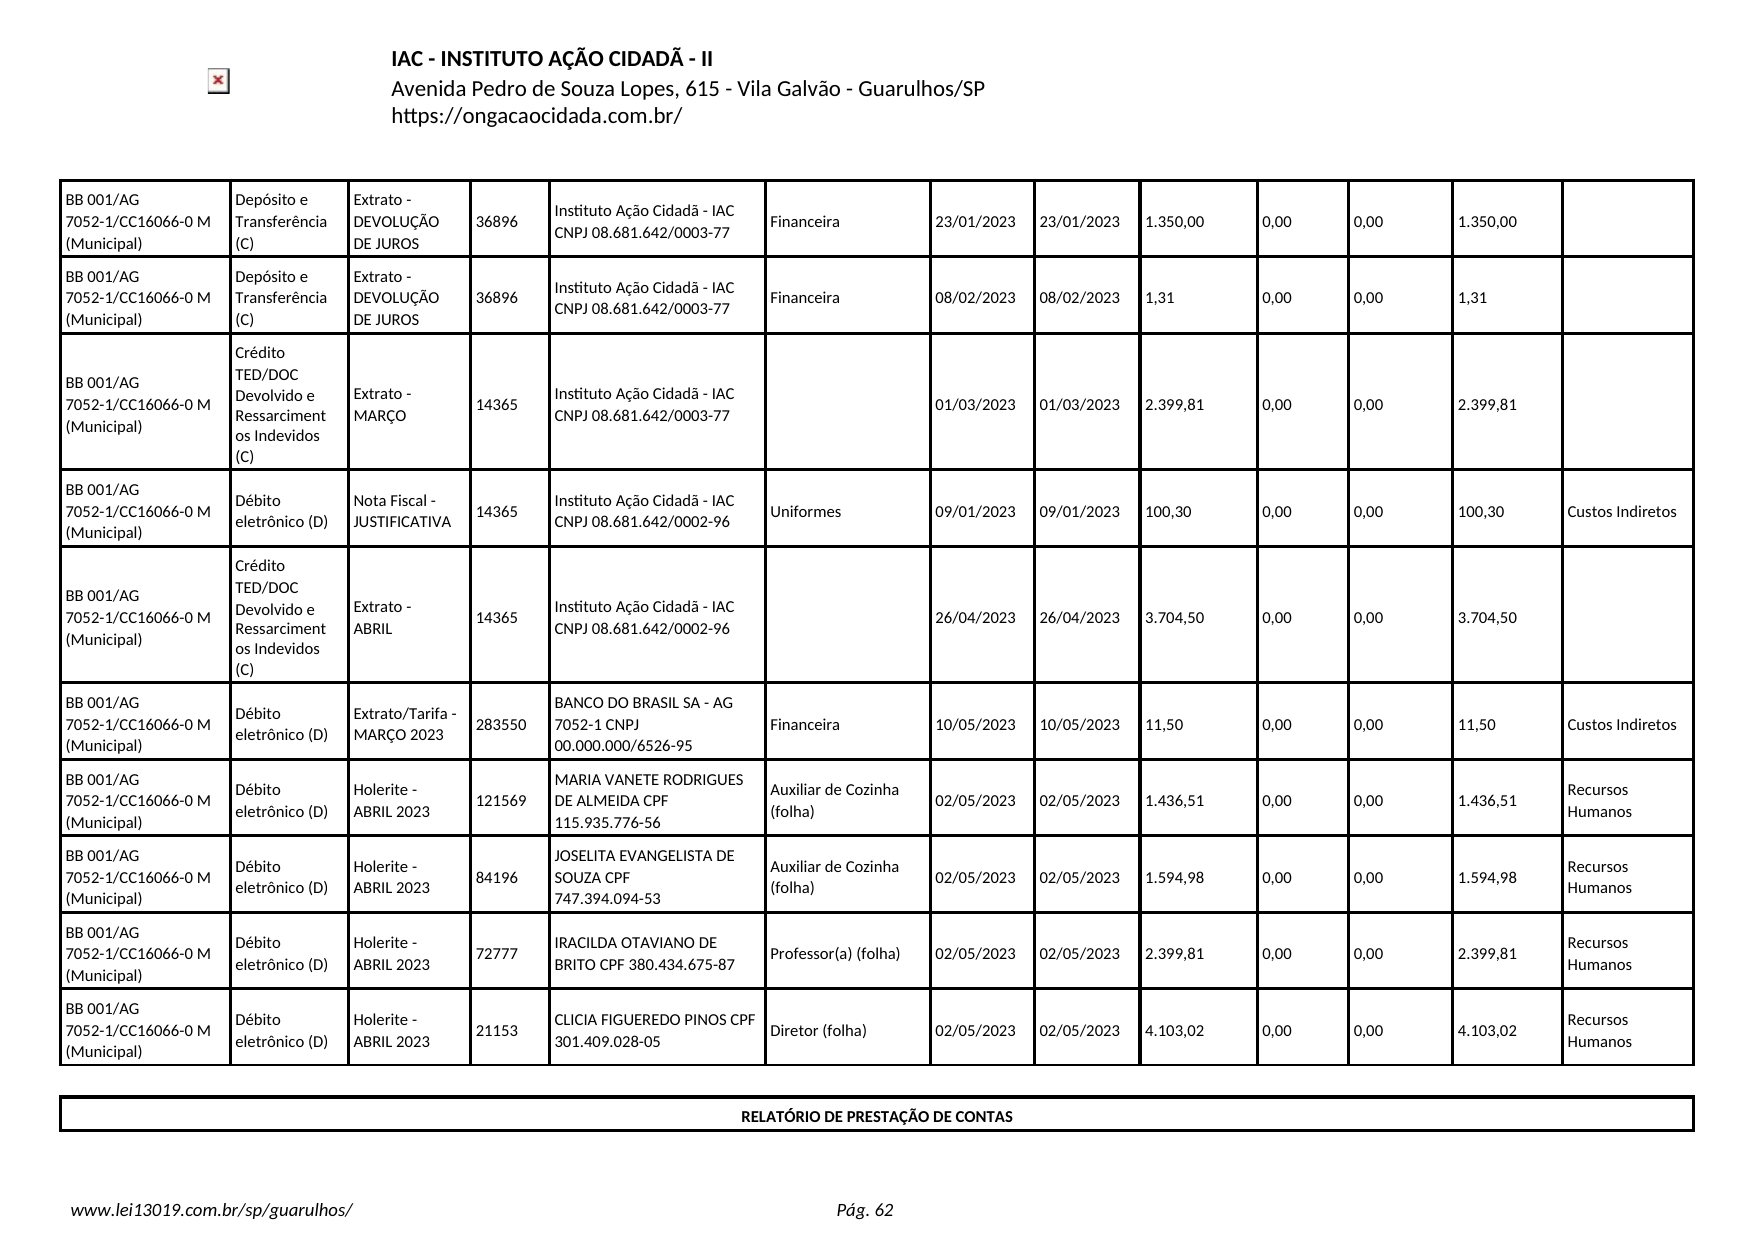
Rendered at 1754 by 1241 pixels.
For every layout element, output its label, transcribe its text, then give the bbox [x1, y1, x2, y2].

table_cell Recursos Humanos [1564, 914, 1692, 987]
table_cell 01/03/2023 [1036, 335, 1138, 468]
table_header RELATÓRIO DE PRESTAÇÃO DE CONTAS [62, 1099, 1692, 1128]
table_cell Débito eletrônico (D) [232, 761, 347, 834]
table_cell 84196 [472, 837, 548, 911]
table_cell Débito eletrônico (D) [232, 471, 347, 544]
table_cell 08/02/2023 [1036, 258, 1138, 332]
table_cell Crédito TED/DOC Devolvido e Ressarciment os Indevidos (C) [232, 335, 347, 468]
table_cell 0,00 [1350, 990, 1451, 1064]
table_cell BB 001/AG 7052-1/CC16066-0 M (Municipal) [62, 684, 229, 758]
table_cell 0,00 [1259, 761, 1347, 834]
table_cell 08/02/2023 [932, 258, 1033, 332]
table_cell Depósito e Transferência (C) [232, 182, 347, 255]
table_cell MARIA VANETE RODRIGUES DE ALMEIDA CPF 115.935.776-56 [551, 761, 764, 834]
table_cell Auxiliar de Cozinha (folha) [767, 837, 929, 911]
table_cell Holerite - ABRIL 2023 [350, 837, 469, 911]
table_cell Financeira [767, 684, 929, 758]
table_cell 0,00 [1259, 548, 1347, 681]
table_cell 4.103,02 [1142, 990, 1256, 1064]
table_cell 283550 [472, 684, 548, 758]
table_cell 0,00 [1259, 914, 1347, 987]
table_cell BB 001/AG 7052-1/CC16066-0 M (Municipal) [62, 990, 229, 1064]
table_cell BB 001/AG 7052-1/CC16066-0 M (Municipal) [62, 471, 229, 544]
table_cell BB 001/AG 7052-1/CC16066-0 M (Municipal) [62, 761, 229, 834]
table_cell 23/01/2023 [1036, 182, 1138, 255]
table_cell 11,50 [1142, 684, 1256, 758]
table_cell BANCO DO BRASIL SA - AG 7052-1 CNPJ 00.000.000/6526-95 [551, 684, 764, 758]
table_cell Auxiliar de Cozinha (folha) [767, 761, 929, 834]
table_cell JOSELITA EVANGELISTA DE SOUZA CPF 747.394.094-53 [551, 837, 764, 911]
table_cell 02/05/2023 [1036, 837, 1138, 911]
table_cell 1.594,98 [1142, 837, 1256, 911]
table_cell 2.399,81 [1454, 914, 1561, 987]
table_cell 0,00 [1350, 684, 1451, 758]
table_cell 2.399,81 [1142, 914, 1256, 987]
picture [207, 68, 230, 94]
table_cell 02/05/2023 [1036, 990, 1138, 1064]
table_cell Extrato - MARÇO [350, 335, 469, 468]
table_cell 36896 [472, 182, 548, 255]
table_cell 1,31 [1142, 258, 1256, 332]
table_cell 2.399,81 [1454, 335, 1561, 468]
table_cell 36896 [472, 258, 548, 332]
table_cell 02/05/2023 [932, 837, 1033, 911]
table_cell Instituto Ação Cidadã - IAC CNPJ 08.681.642/0002-96 [551, 471, 764, 544]
table_cell [767, 335, 929, 468]
table_cell 09/01/2023 [932, 471, 1033, 544]
table_cell 0,00 [1259, 182, 1347, 255]
table_cell 02/05/2023 [932, 914, 1033, 987]
table_cell 1.436,51 [1142, 761, 1256, 834]
table_cell 3.704,50 [1142, 548, 1256, 681]
table_cell Recursos Humanos [1564, 990, 1692, 1064]
table_cell 26/04/2023 [1036, 548, 1138, 681]
table_cell 0,00 [1350, 182, 1451, 255]
table_cell Extrato/Tarifa - MARÇO 2023 [350, 684, 469, 758]
table_cell 2.399,81 [1142, 335, 1256, 468]
table_cell 121569 [472, 761, 548, 834]
table_cell Recursos Humanos [1564, 761, 1692, 834]
table_cell Débito eletrônico (D) [232, 837, 347, 911]
table_cell 02/05/2023 [932, 761, 1033, 834]
table_cell 10/05/2023 [1036, 684, 1138, 758]
table_cell 26/04/2023 [932, 548, 1033, 681]
table_cell IRACILDA OTAVIANO DE BRITO CPF 380.434.675-87 [551, 914, 764, 987]
table_cell 100,30 [1142, 471, 1256, 544]
table_cell 10/05/2023 [932, 684, 1033, 758]
table_cell Débito eletrônico (D) [232, 990, 347, 1064]
table_cell 14365 [472, 335, 548, 468]
table_cell Holerite - ABRIL 2023 [350, 914, 469, 987]
table_cell [1564, 335, 1692, 468]
table_cell 02/05/2023 [932, 990, 1033, 1064]
table_cell CLICIA FIGUEREDO PINOS CPF 301.409.028-05 [551, 990, 764, 1064]
table_cell 23/01/2023 [932, 182, 1033, 255]
table_cell Professor(a) (folha) [767, 914, 929, 987]
table_cell 0,00 [1259, 335, 1347, 468]
table_cell 0,00 [1259, 258, 1347, 332]
table_cell 1.594,98 [1454, 837, 1561, 911]
table_cell Extrato - DEVOLUÇÃO DE JUROS [350, 258, 469, 332]
table_cell 02/05/2023 [1036, 914, 1138, 987]
table_cell 14365 [472, 548, 548, 681]
table_cell Instituto Ação Cidadã - IAC CNPJ 08.681.642/0003-77 [551, 182, 764, 255]
table_cell Holerite - ABRIL 2023 [350, 990, 469, 1064]
table_cell Crédito TED/DOC Devolvido e Ressarciment os Indevidos (C) [232, 548, 347, 681]
table_cell 02/05/2023 [1036, 761, 1138, 834]
table_cell Extrato - ABRIL [350, 548, 469, 681]
table_cell 0,00 [1350, 914, 1451, 987]
table_cell 0,00 [1350, 761, 1451, 834]
table_cell 14365 [472, 471, 548, 544]
table_cell 1.350,00 [1454, 182, 1561, 255]
table_cell Depósito e Transferência (C) [232, 258, 347, 332]
table_cell 1.436,51 [1454, 761, 1561, 834]
table_cell 0,00 [1259, 990, 1347, 1064]
table_cell 0,00 [1350, 548, 1451, 681]
table_cell Débito eletrônico (D) [232, 914, 347, 987]
table_cell 01/03/2023 [932, 335, 1033, 468]
table_cell Instituto Ação Cidadã - IAC CNPJ 08.681.642/0003-77 [551, 258, 764, 332]
table_cell 11,50 [1454, 684, 1561, 758]
table_cell Nota Fiscal - JUSTIFICATIVA [350, 471, 469, 544]
table_cell 0,00 [1259, 684, 1347, 758]
table_cell Instituto Ação Cidadã - IAC CNPJ 08.681.642/0002-96 [551, 548, 764, 681]
table_cell BB 001/AG 7052-1/CC16066-0 M (Municipal) [62, 548, 229, 681]
table_cell 21153 [472, 990, 548, 1064]
table_cell [1564, 182, 1692, 255]
table_cell 1.350,00 [1142, 182, 1256, 255]
table_cell Diretor (folha) [767, 990, 929, 1064]
table_cell Débito eletrônico (D) [232, 684, 347, 758]
table_cell 0,00 [1350, 837, 1451, 911]
table_cell Financeira [767, 182, 929, 255]
table_cell Holerite - ABRIL 2023 [350, 761, 469, 834]
table_cell [767, 548, 929, 681]
table_cell 3.704,50 [1454, 548, 1561, 681]
table_cell Extrato - DEVOLUÇÃO DE JUROS [350, 182, 469, 255]
table_cell 0,00 [1259, 837, 1347, 911]
table_cell BB 001/AG 7052-1/CC16066-0 M (Municipal) [62, 335, 229, 468]
table_cell 0,00 [1350, 335, 1451, 468]
table_cell Instituto Ação Cidadã - IAC CNPJ 08.681.642/0003-77 [551, 335, 764, 468]
table_cell 0,00 [1350, 258, 1451, 332]
table_cell BB 001/AG 7052-1/CC16066-0 M (Municipal) [62, 914, 229, 987]
table_cell 4.103,02 [1454, 990, 1561, 1064]
table_cell 0,00 [1350, 471, 1451, 544]
table_cell Financeira [767, 258, 929, 332]
table_cell 0,00 [1259, 471, 1347, 544]
table_cell Custos Indiretos [1564, 684, 1692, 758]
table_cell [1564, 258, 1692, 332]
table_cell 1,31 [1454, 258, 1561, 332]
table_cell 09/01/2023 [1036, 471, 1138, 544]
table_cell 100,30 [1454, 471, 1561, 544]
table_cell BB 001/AG 7052-1/CC16066-0 M (Municipal) [62, 258, 229, 332]
table_cell Uniformes [767, 471, 929, 544]
table_cell Custos Indiretos [1564, 471, 1692, 544]
table_cell [1564, 548, 1692, 681]
table_cell BB 001/AG 7052-1/CC16066-0 M (Municipal) [62, 182, 229, 255]
table_cell Recursos Humanos [1564, 837, 1692, 911]
table_cell 72777 [472, 914, 548, 987]
table_cell BB 001/AG 7052-1/CC16066-0 M (Municipal) [62, 837, 229, 911]
